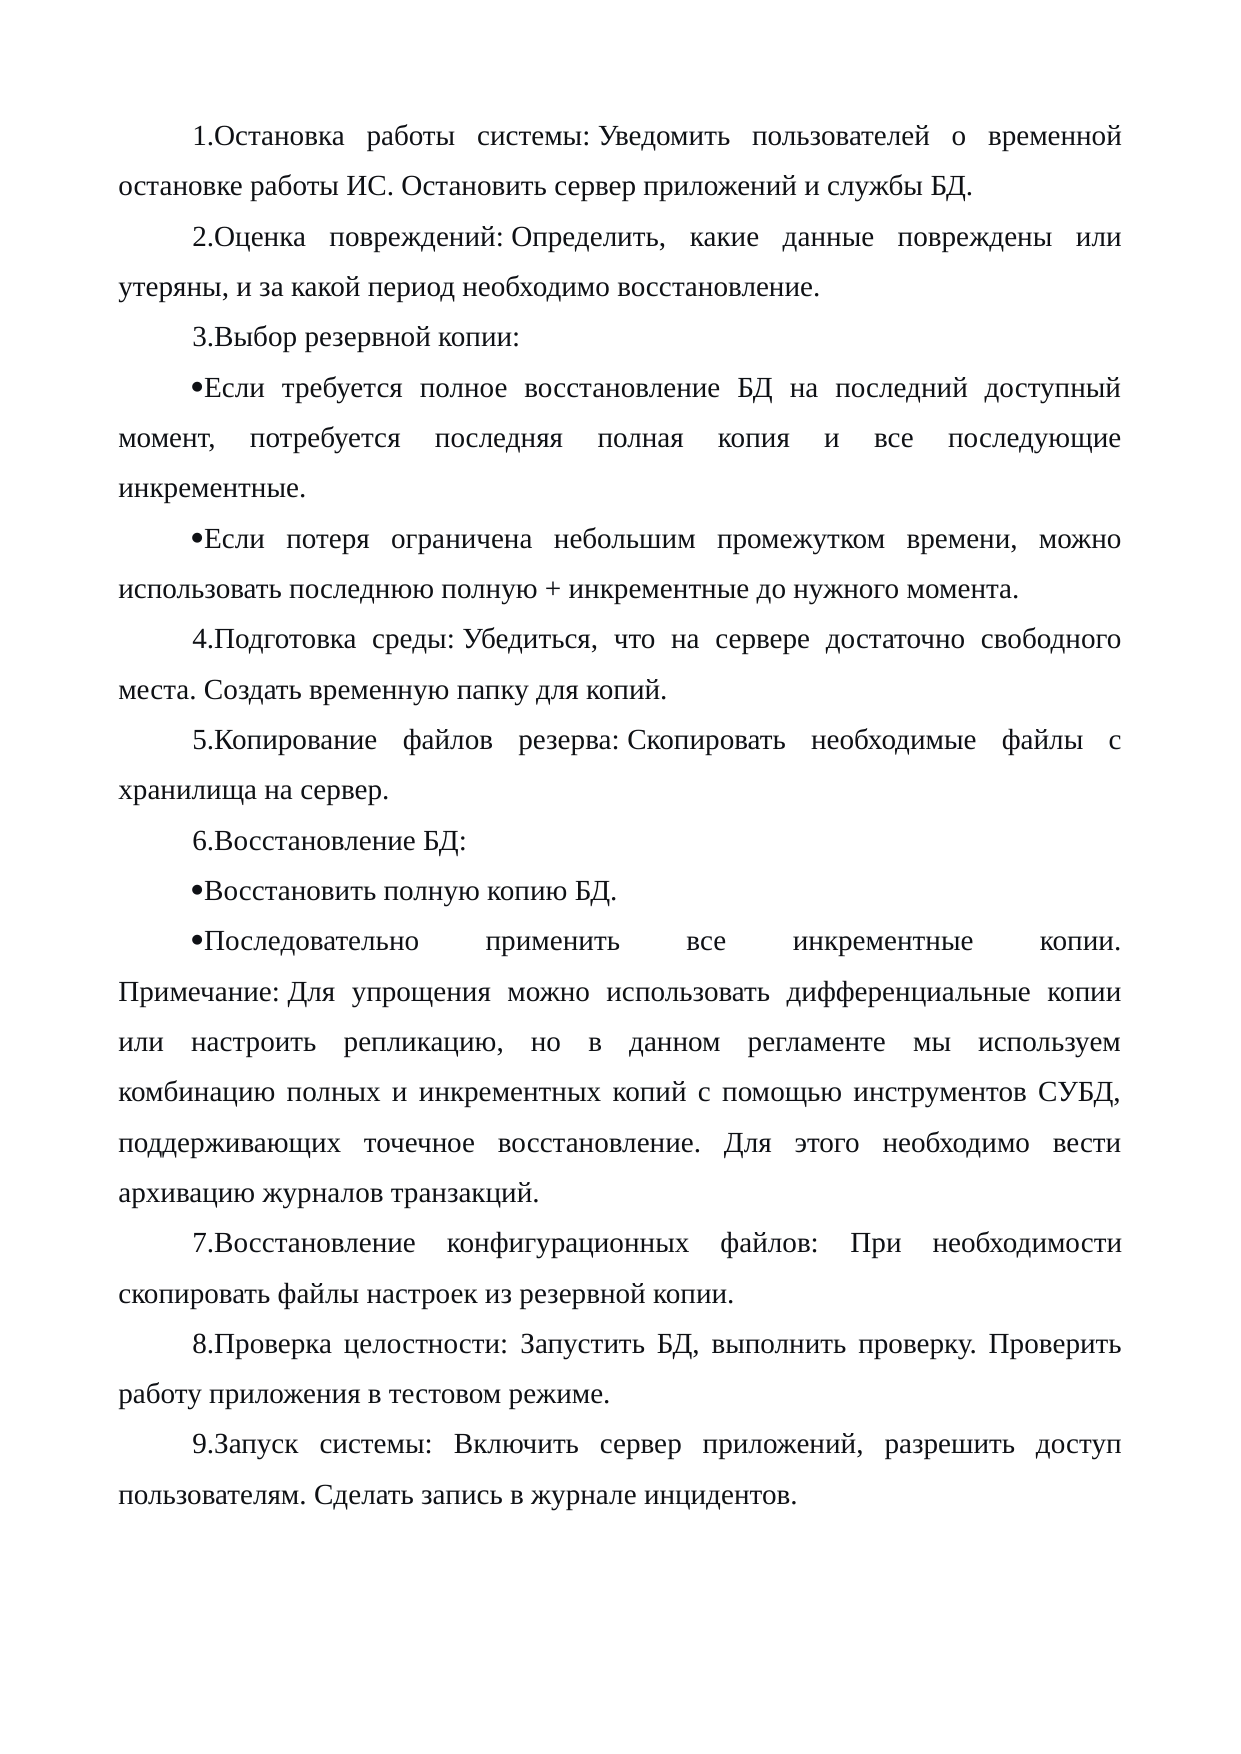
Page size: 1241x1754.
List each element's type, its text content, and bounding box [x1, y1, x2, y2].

text 8.Проверка целостности: Запустить БД, выполнить проверку. Проверить работу приложения в тестовом режиме. [118, 1326, 1122, 1410]
list Последовательно применить все инкрементные копии. Примечание: Для упрощения можно использовать дифференциальные копии или настроить репликацию, но в данном регламенте мы используем комбинацию полных и инкрементных копий с помощью инструментов СУБД, поддерживающих точечное восстановление. Для этого необходимо вести архивацию журналов транзакций. [118, 923, 1122, 1209]
list Если требуется полное восстановление БД на последний доступный момент, потребуется последняя полная копия и все последующие инкрементные. [118, 370, 1122, 504]
list Восстановить полную копию БД. [118, 873, 1122, 907]
text 7.Восстановление конфигурационных файлов: При необходимости скопировать файлы настроек из резервной копии. [118, 1225, 1122, 1309]
list Если потеря ограничена небольшим промежутком времени, можно использовать последнюю полную + инкрементные до нужного момента. [118, 521, 1122, 605]
list Выбор резервной копии: [118, 319, 1122, 353]
list Остановка работы системы: Уведомить пользователей о временной остановке работы ИС. Остановить сервер приложений и службы БД. [118, 118, 1122, 202]
text 9.Запуск системы: Включить сервер приложений, разрешить доступ пользователям. Сделать запись в журнале инцидентов. [118, 1427, 1122, 1511]
list Оценка повреждений: Определить, какие данные повреждены или утеряны, и за какой период необходимо восстановление. [118, 219, 1122, 303]
list Восстановление БД: [118, 823, 1122, 856]
list Копирование файлов резерва: Скопировать необходимые файлы с хранилища на сервер. [118, 722, 1122, 806]
list Подготовка среды: Убедиться, что на сервере достаточно свободного места. Создать временную папку для копий. [118, 621, 1122, 705]
